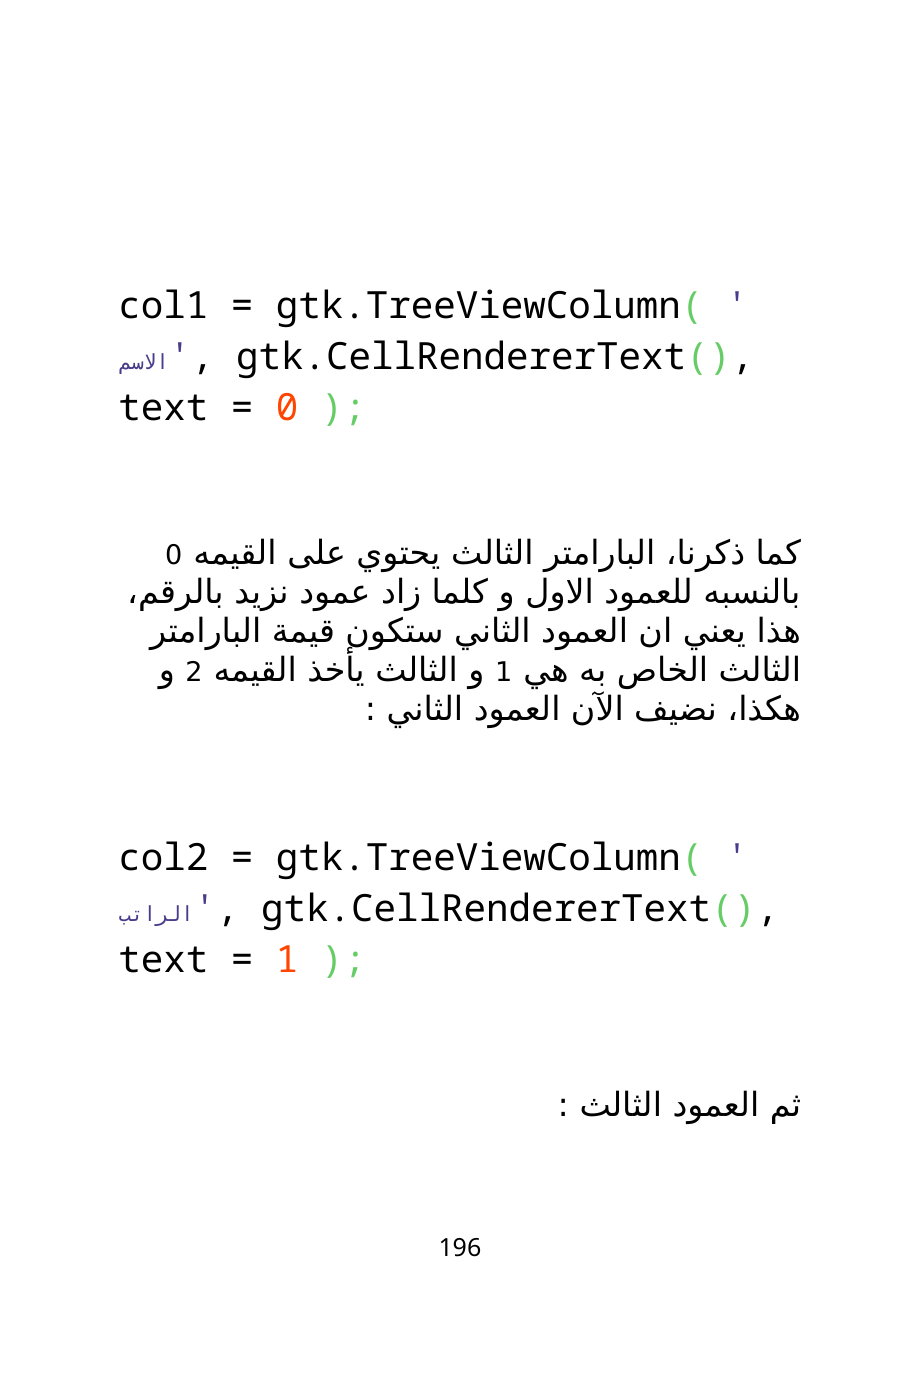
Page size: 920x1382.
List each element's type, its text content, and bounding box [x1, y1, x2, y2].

text col1 = gtk.TreeViewColumn( 'الاسم', gtk.CellRendererText(), text = 0 ); [118, 278, 801, 432]
text كما ذكرنا، البارامتر الثالث يحتوي على القيمه 0 بالنسبه للعمود الاول و كلما زاد عمود نزيد بالرقم، هذا يعني ان العمود الثاني ستكون قيمة البارامتر الثالث الخاص به هي 1 و الثالث يأخذ القيمه 2 و هكذا، نضيف الآن العمود الثاني : [118, 534, 801, 728]
text col2 = gtk.TreeViewColumn( 'الراتب', gtk.CellRendererText(), text = 1 ); [118, 830, 801, 983]
text ثم العمود الثالث : [118, 1086, 801, 1124]
